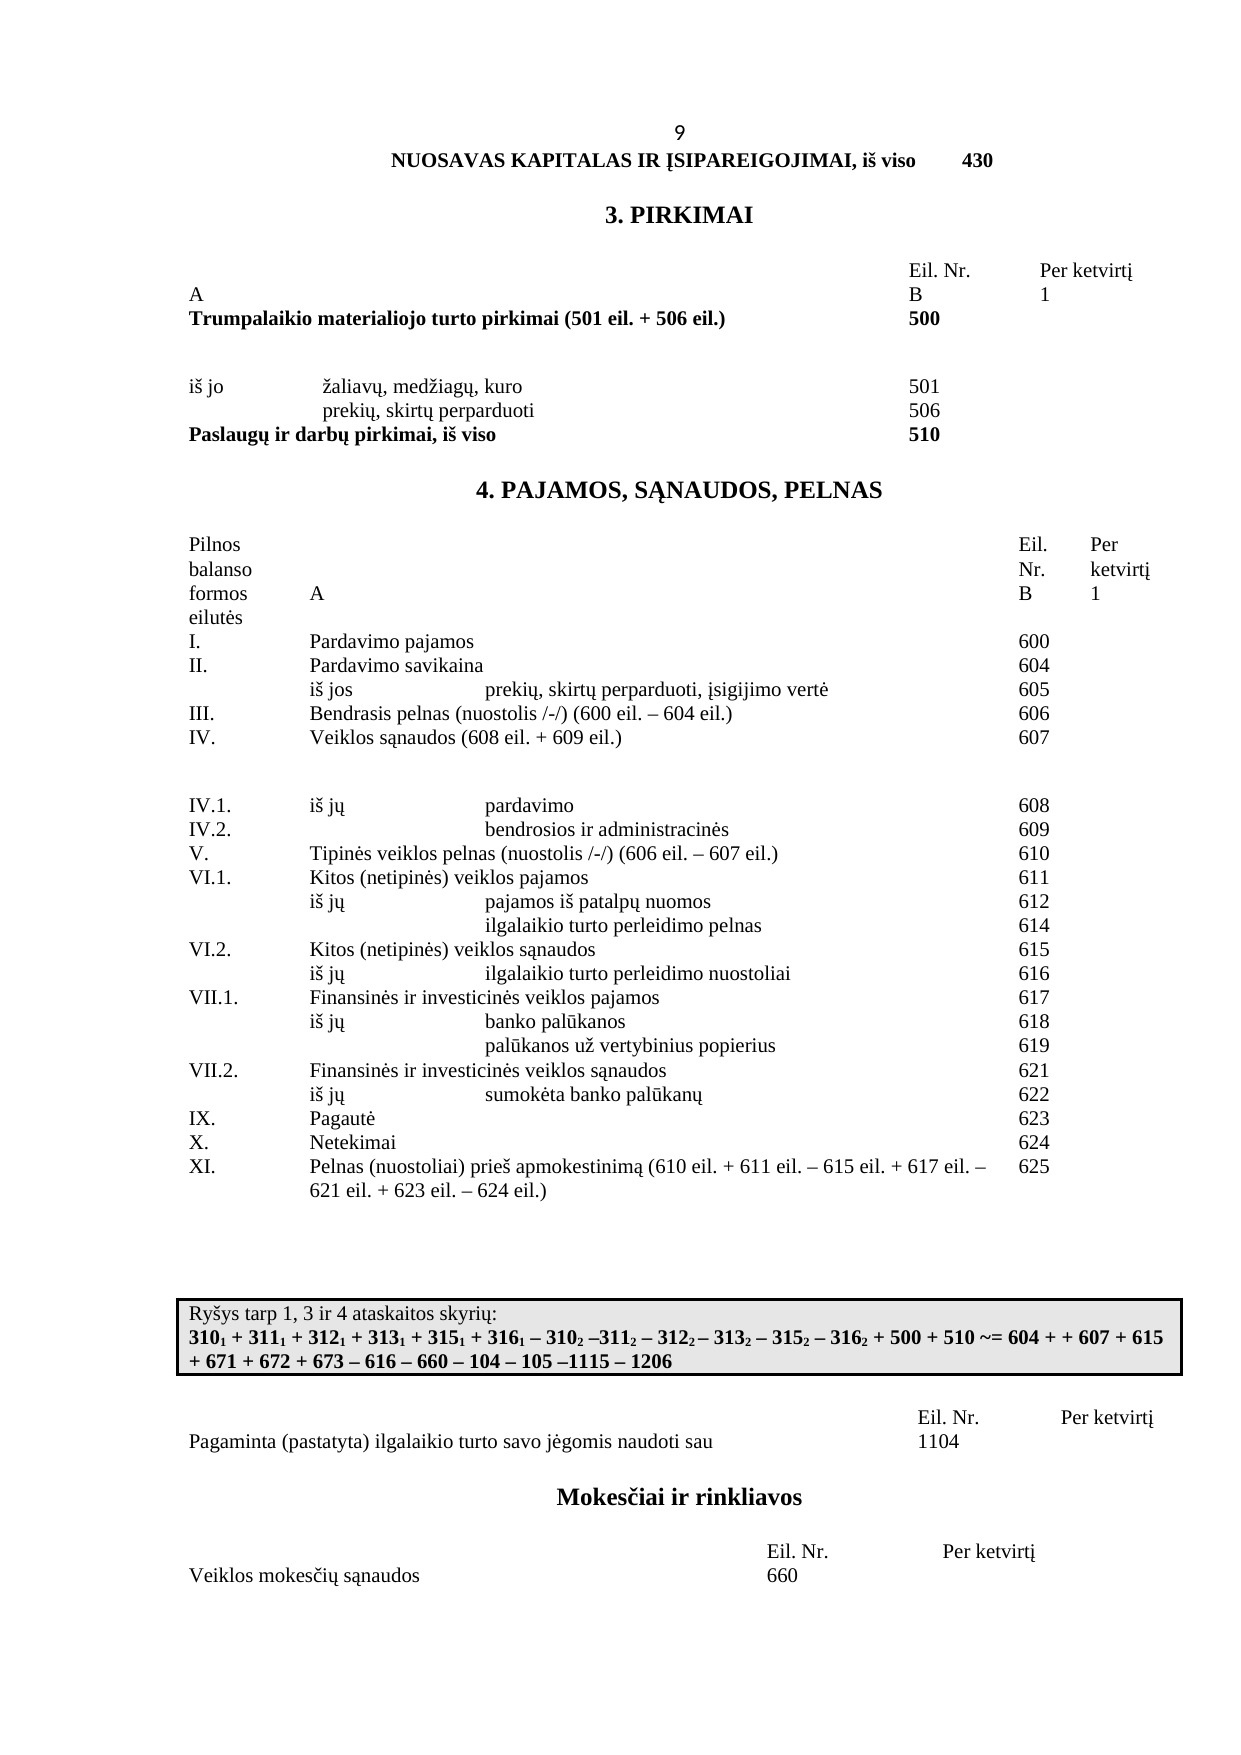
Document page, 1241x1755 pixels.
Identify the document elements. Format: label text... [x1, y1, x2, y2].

table_cell Finansinės ir investicinės veiklos pajamos [298, 985, 1007, 1009]
table_cell [1024, 148, 1181, 172]
table_cell [1079, 1154, 1181, 1269]
table_cell B [898, 282, 1028, 306]
table_cell 607 [1007, 725, 1079, 793]
table_cell [1028, 422, 1181, 446]
table_header Per ketvirtį [931, 1539, 1181, 1563]
table_cell [1028, 398, 1181, 422]
table_cell ilgalaikio turto perleidimo nuostoliai [474, 961, 1007, 985]
table_cell 1104 [906, 1429, 1049, 1453]
table_cell II. [177, 653, 298, 701]
table_cell iš jų [298, 1009, 474, 1057]
table_cell Veiklos mokesčių sąnaudos [177, 1563, 755, 1587]
table_cell IX. [177, 1106, 298, 1130]
table_cell sumokėta banko palūkanų [474, 1082, 1007, 1106]
table_cell palūkanos už vertybinius popierius [474, 1034, 1007, 1057]
table_cell [1079, 913, 1181, 937]
table_cell V. [177, 841, 298, 865]
table_cell 501 [898, 374, 1028, 398]
table_cell I. [177, 629, 298, 653]
table_cell pajamos iš patalpų nuomos [474, 889, 1007, 913]
table_header [298, 533, 1007, 581]
table_cell 625 [1007, 1154, 1079, 1269]
table_cell IV.2. [177, 817, 298, 841]
table_cell 1 [1079, 581, 1181, 629]
table_header [177, 258, 897, 282]
table_cell [1079, 1009, 1181, 1033]
table_header Per ketvirtį [1079, 533, 1181, 581]
table_cell A [177, 282, 897, 306]
table_cell B [1007, 581, 1079, 629]
table_cell 608 [1007, 793, 1079, 817]
table_header Ryšys tarp 1, 3 ir 4 ataskaitos skyrių: 3101 + 3111 + 3121 + 3131 + 3151 + 3161 – 3102 –3112 – 3122 – 3132 – 3152 – 3162 + 500 + 510 ~= 604 + + 607 + 615 + 671 + 672 + 673 – 616 – 660 – 104 – 105 –1115 – 1206 [179, 1301, 1180, 1373]
table_cell 500 [898, 306, 1028, 374]
table_cell Bendrasis pelnas (nuostolis /-/) (600 eil. – 604 eil.) [298, 701, 1007, 725]
table_cell [1079, 793, 1181, 817]
table_header Per ketvirtį [1028, 258, 1181, 282]
table_cell iš jų [298, 961, 474, 985]
table_cell [1079, 629, 1181, 653]
table_cell 622 [1007, 1082, 1079, 1106]
table_cell 611 [1007, 865, 1079, 889]
table_cell bendrosios ir administracinės [474, 817, 1007, 841]
table_cell 605 [1007, 677, 1079, 701]
table_cell iš jo [177, 374, 311, 422]
table_cell ilgalaikio turto perleidimo pelnas [474, 913, 1007, 937]
table_header Eil. Nr. [755, 1539, 931, 1563]
table_cell iš jų [298, 889, 474, 937]
table_cell 430 [951, 148, 1024, 172]
table_cell VI.2. [177, 937, 298, 985]
table_cell 615 [1007, 937, 1079, 961]
table_cell X. [177, 1130, 298, 1154]
table_cell Pardavimo savikaina [298, 653, 1007, 677]
table_cell Kitos (netipinės) veiklos sąnaudos [298, 937, 1007, 961]
text 4. PAJAMOS, SĄNAUDOS, PELNAS [177, 475, 1181, 504]
table_cell 510 [898, 422, 1028, 446]
table_cell 617 [1007, 985, 1079, 1009]
table_header Eil. Nr. [898, 258, 1028, 282]
table_cell 614 [1007, 913, 1079, 937]
table_cell 604 [1007, 653, 1079, 677]
table_header [177, 1539, 755, 1563]
table_cell 1 [1028, 282, 1181, 306]
table_cell 619 [1007, 1034, 1079, 1057]
table_cell [177, 148, 379, 172]
table_cell 624 [1007, 1130, 1079, 1154]
table_cell [1079, 1058, 1181, 1082]
table_cell prekių, skirtų perparduoti [311, 398, 897, 422]
table_cell 506 [898, 398, 1028, 422]
table_cell IV.1. [177, 793, 298, 817]
table_cell iš jos [298, 677, 474, 701]
table_cell [1079, 889, 1181, 913]
table_cell VI.1. [177, 865, 298, 937]
table_cell 600 [1007, 629, 1079, 653]
table_cell Finansinės ir investicinės veiklos sąnaudos [298, 1058, 1007, 1082]
table_cell 616 [1007, 961, 1079, 985]
table_cell pardavimo [474, 793, 1007, 817]
table_cell Paslaugų ir darbų pirkimai, iš viso [177, 422, 897, 446]
table_cell 609 [1007, 817, 1079, 841]
table_cell [1079, 1082, 1181, 1106]
table_cell [1079, 725, 1181, 793]
table_cell iš jų [298, 793, 474, 841]
table_cell [1079, 865, 1181, 889]
table_cell [1079, 985, 1181, 1009]
table_header Per ketvirtį [1049, 1405, 1181, 1429]
table_cell Pelnas (nuostoliai) prieš apmokestinimą (610 eil. + 611 eil. – 615 eil. + 617 eil. – 621 eil. + 623 eil. – 624 eil.) [298, 1154, 1007, 1269]
table_cell Trumpalaikio materialiojo turto pirkimai (501 eil. + 506 eil.) [177, 306, 897, 374]
table_cell Tipinės veiklos pelnas (nuostolis /-/) (606 eil. – 607 eil.) [298, 841, 1007, 865]
table_cell [1028, 374, 1181, 398]
table_cell iš jų [298, 1082, 474, 1106]
table_cell žaliavų, medžiagų, kuro [311, 374, 897, 398]
table_cell 612 [1007, 889, 1079, 913]
table_cell prekių, skirtų perparduoti, įsigijimo vertė [474, 677, 1007, 701]
table_cell [1079, 841, 1181, 865]
table_cell VII.1. [177, 985, 298, 1057]
table_cell [1079, 817, 1181, 841]
table_header Eil. Nr. [906, 1405, 1049, 1429]
table_header [177, 1405, 906, 1429]
table_cell 618 [1007, 1009, 1079, 1033]
table_cell [1028, 306, 1181, 374]
table_cell [1079, 701, 1181, 725]
table_cell [1049, 1429, 1181, 1453]
table_cell [1079, 1034, 1181, 1057]
table_cell 621 [1007, 1058, 1079, 1082]
table_cell Netekimai [298, 1130, 1007, 1154]
table_cell [931, 1563, 1181, 1587]
table_cell Pagaminta (pastatyta) ilgalaikio turto savo jėgomis naudoti sau [177, 1429, 906, 1453]
table_cell 610 [1007, 841, 1079, 865]
table_cell [1079, 677, 1181, 701]
table_cell [1079, 961, 1181, 985]
table_cell Kitos (netipinės) veiklos pajamos [298, 865, 1007, 889]
table_cell [1079, 1106, 1181, 1130]
table_cell III. [177, 701, 298, 725]
table_cell Veiklos sąnaudos (608 eil. + 609 eil.) [298, 725, 1007, 793]
table_cell [1079, 1130, 1181, 1154]
table_cell [1079, 937, 1181, 961]
table_cell [1079, 653, 1181, 677]
table_cell banko palūkanos [474, 1009, 1007, 1033]
table_cell Pardavimo pajamos [298, 629, 1007, 653]
table_cell 660 [755, 1563, 931, 1587]
text 3. PIRKIMAI [177, 200, 1181, 229]
table_cell 606 [1007, 701, 1079, 725]
text Mokesčiai ir rinkliavos [177, 1482, 1181, 1510]
table_cell Pagautė [298, 1106, 1007, 1130]
table_cell A [298, 581, 1007, 629]
table_cell VII.2. [177, 1058, 298, 1106]
table_header Eil. Nr. [1007, 533, 1079, 581]
table_cell 623 [1007, 1106, 1079, 1130]
table_cell XI. [177, 1154, 298, 1269]
table_header Pilnos balanso formos eilutės [177, 533, 298, 629]
table_cell NUOSAVAS KAPITALAS IR ĮSIPAREIGOJIMAI, iš viso [380, 148, 951, 172]
table_cell IV. [177, 725, 298, 793]
